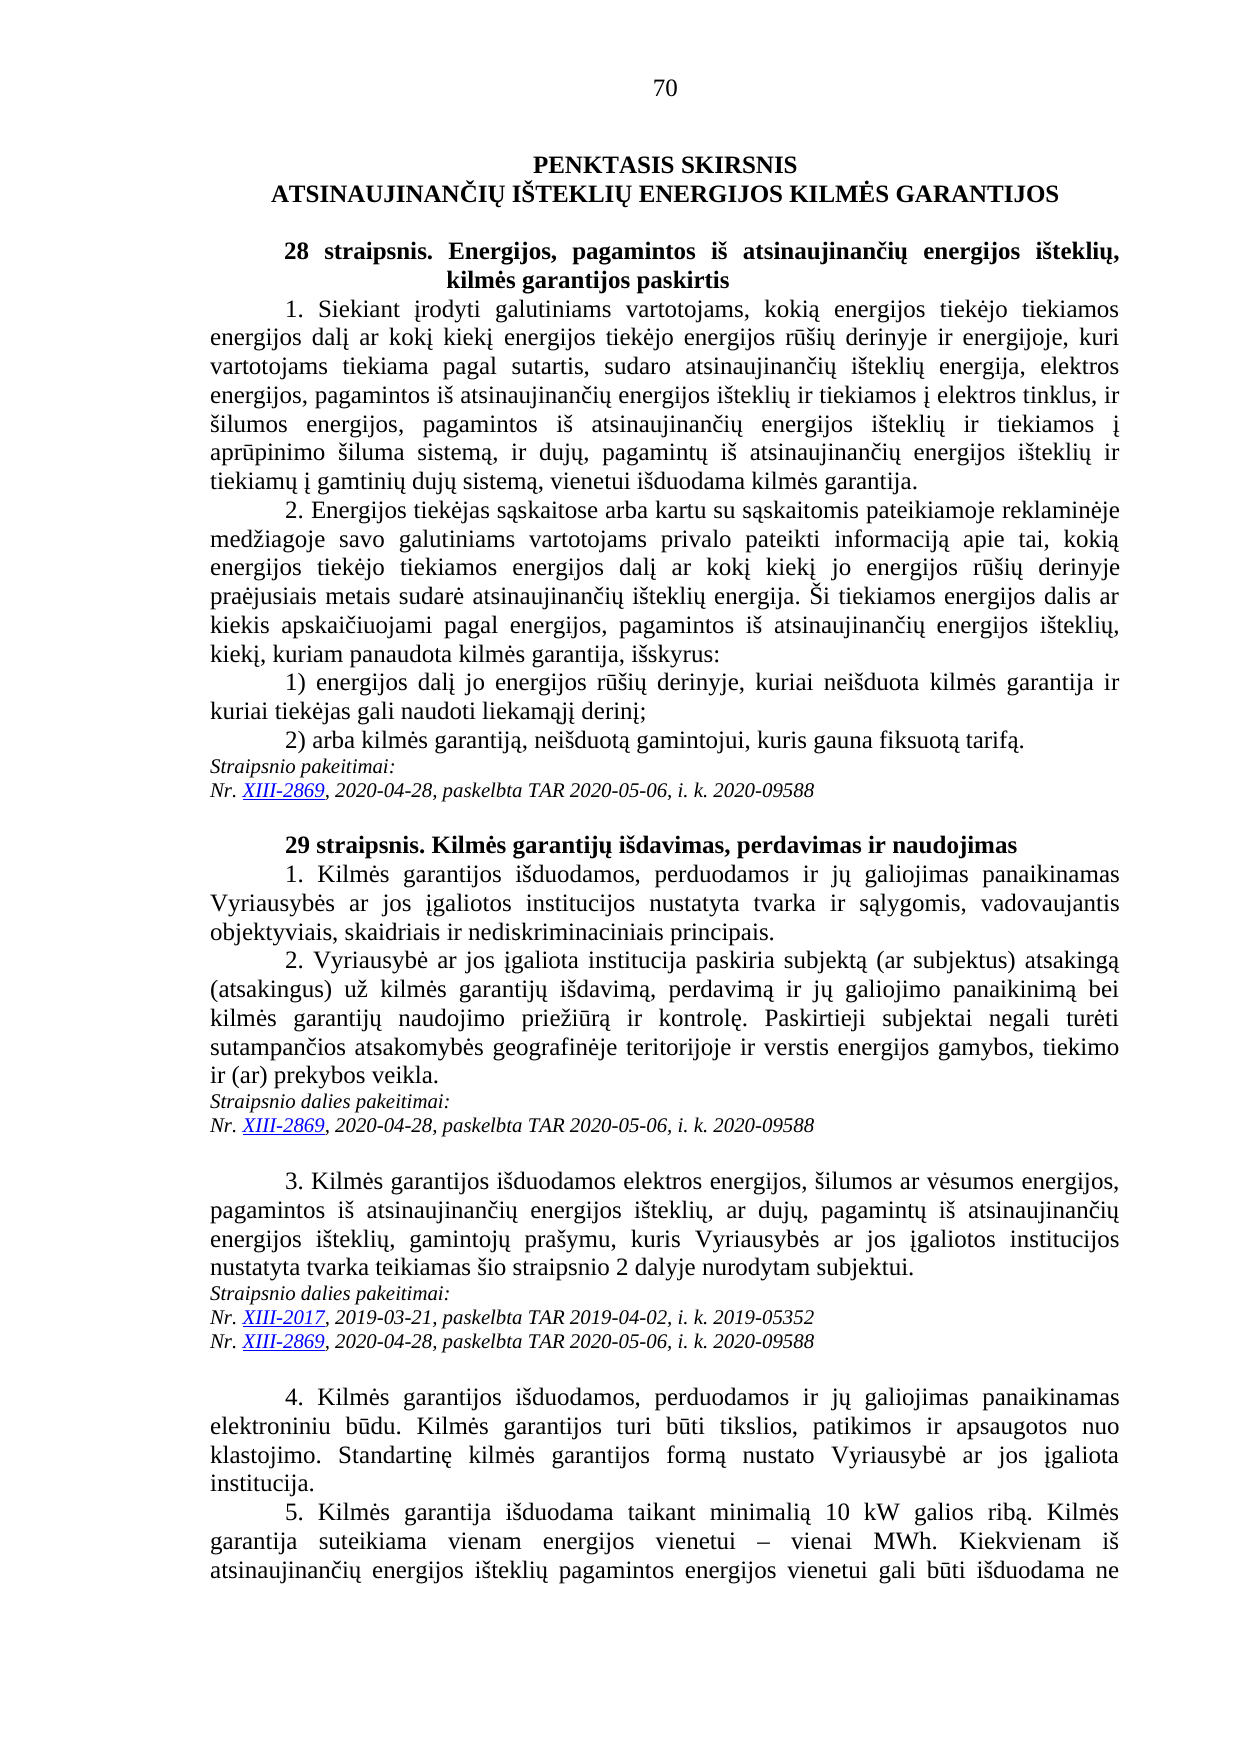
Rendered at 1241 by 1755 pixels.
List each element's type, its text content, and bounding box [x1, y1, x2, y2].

text Nr. XIII-2869, 2020-04-28, paskelbta TAR 2020-05-06, i. k. 2020-09588 [210, 778, 1120, 802]
text Nr. XIII-2869, 2020-04-28, paskelbta TAR 2020-05-06, i. k. 2020-09588 [210, 1113, 1120, 1137]
text 2) arba kilmės garantiją, neišduotą gamintojui, kuris gauna fiksuotą tarifą. [210, 725, 1120, 754]
text 5. Kilmės garantija išduodama taikant minimalią 10 kW galios ribą. Kilmės garantija suteikiama vienam energijos vienetui – vienai MWh. Kiekvienam iš atsinaujinančių energijos išteklių pagamintos energijos vienetui gali būti išduodama ne [210, 1497, 1120, 1583]
text 28 straipsnis. Energijos, pagamintos iš atsinaujinančių energijos išteklių, kilmės garantijos paskirtis [284, 236, 1120, 294]
text ATSINAUJINANČIŲ IŠTEKLIŲ ENERGIJOS KILMĖS GARANTIJOS [210, 179, 1120, 207]
text 4. Kilmės garantijos išduodamos, perduodamos ir jų galiojimas panaikinamas elektroniniu būdu. Kilmės garantijos turi būti tikslios, patikimos ir apsaugotos nuo klastojimo. Standartinę kilmės garantijos formą nustato Vyriausybė ar jos įgaliota institucija. [210, 1382, 1120, 1497]
text 1) energijos dalį jo energijos rūšių derinyje, kuriai neišduota kilmės garantija ir kuriai tiekėjas gali naudoti liekamąjį derinį; [210, 667, 1120, 725]
text 1. Siekiant įrodyti galutiniams vartotojams, kokią energijos tiekėjo tiekiamos energijos dalį ar kokį kiekį energijos tiekėjo energijos rūšių derinyje ir energijoje, kuri vartotojams tiekiama pagal sutartis, sudaro atsinaujinančių išteklių energija, elektros energijos, pagamintos iš atsinaujinančių energijos išteklių ir tiekiamos į elektros tinklus, ir šilumos energijos, pagamintos iš atsinaujinančių energijos išteklių ir tiekiamos į aprūpinimo šiluma sistemą, ir dujų, pagamintų iš atsinaujinančių energijos išteklių ir tiekiamų į gamtinių dujų sistemą, vienetui išduodama kilmės garantija. [210, 294, 1120, 495]
text 3. Kilmės garantijos išduodamos elektros energijos, šilumos ar vėsumos energijos, pagamintos iš atsinaujinančių energijos išteklių, ar dujų, pagamintų iš atsinaujinančių energijos išteklių, gamintojų prašymu, kuris Vyriausybės ar jos įgaliotos institucijos nustatyta tvarka teikiamas šio straipsnio 2 dalyje nurodytam subjektui. [210, 1166, 1120, 1281]
text 1. Kilmės garantijos išduodamos, perduodamos ir jų galiojimas panaikinamas Vyriausybės ar jos įgaliotos institucijos nustatyta tvarka ir sąlygomis, vadovaujantis objektyviais, skaidriais ir nediskriminaciniais principais. [210, 859, 1120, 946]
text Straipsnio dalies pakeitimai: [210, 1089, 1120, 1113]
text Nr. XIII-2017, 2019-03-21, paskelbta TAR 2019-04-02, i. k. 2019-05352 [210, 1305, 1120, 1329]
text Nr. XIII-2869, 2020-04-28, paskelbta TAR 2020-05-06, i. k. 2020-09588 [210, 1329, 1120, 1353]
text 2. Energijos tiekėjas sąskaitose arba kartu su sąskaitomis pateikiamoje reklaminėje medžiagoje savo galutiniams vartotojams privalo pateikti informaciją apie tai, kokią energijos tiekėjo tiekiamos energijos dalį ar kokį kiekį jo energijos rūšių derinyje praėjusiais metais sudarė atsinaujinančių išteklių energija. Ši tiekiamos energijos dalis ar kiekis apskaičiuojami pagal energijos, pagamintos iš atsinaujinančių energijos išteklių, kiekį, kuriam panaudota kilmės garantija, išskyrus: [210, 495, 1120, 667]
text PENKTASIS SKIRSNIS [210, 150, 1120, 179]
text Straipsnio pakeitimai: [210, 754, 1120, 778]
text 29 straipsnis. Kilmės garantijų išdavimas, perdavimas ir naudojimas [210, 831, 1120, 859]
text 2. Vyriausybė ar jos įgaliota institucija paskiria subjektą (ar subjektus) atsakingą (atsakingus) už kilmės garantijų išdavimą, perdavimą ir jų galiojimo panaikinimą bei kilmės garantijų naudojimo priežiūrą ir kontrolę. Paskirtieji subjektai negali turėti sutampančios atsakomybės geografinėje teritorijoje ir verstis energijos gamybos, tiekimo ir (ar) prekybos veikla. [210, 946, 1120, 1089]
text Straipsnio dalies pakeitimai: [210, 1281, 1120, 1305]
